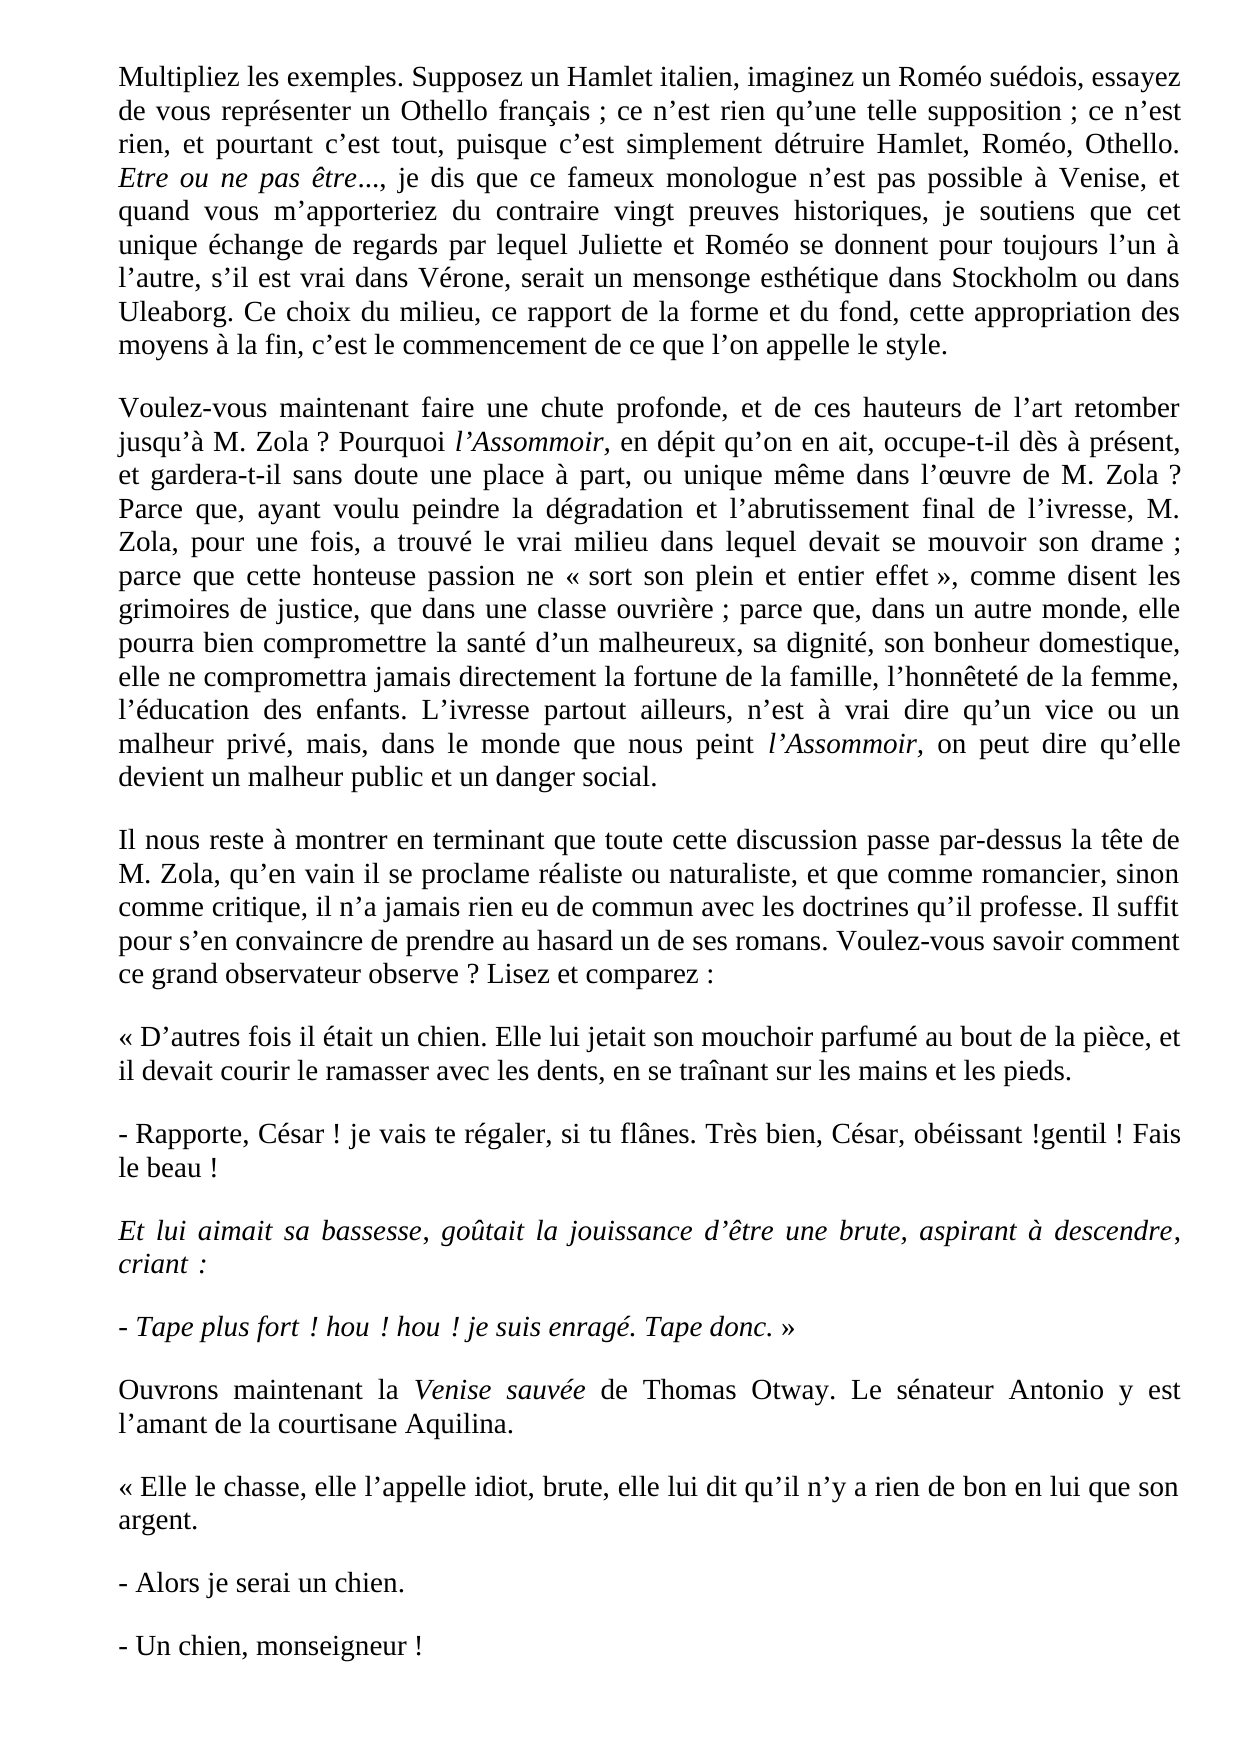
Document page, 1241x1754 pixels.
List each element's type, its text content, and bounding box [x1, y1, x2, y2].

text Il nous reste à montrer en terminant que toute cette discussion passe par-dessus la tête de M. Zola, qu’en vain il se proclame réaliste ou naturaliste, et que comme romancier, sinon comme critique, il n’a jamais rien eu de commun avec les doctrines qu’il professe. Il suffit pour s’en convaincre de prendre au hasard un de ses romans. Voulez-vous savoir comment ce grand observateur observe ? Lisez et comparez : [118, 822, 1181, 990]
text « Elle le chasse, elle l’appelle idiot, brute, elle lui dit qu’il n’y a rien de bon en lui que son argent. [118, 1469, 1181, 1536]
text - Alors je serai un chien. [118, 1565, 1181, 1599]
text - Un chien, monseigneur ! [118, 1628, 1181, 1662]
text - Tape plus fort ! hou ! hou ! je suis enragé. Tape donc. » [118, 1309, 1181, 1343]
text Ouvrons maintenant la Venise sauvée de Thomas Otway. Le sénateur Antonio y est l’amant de la courtisane Aquilina. [118, 1372, 1181, 1439]
text Multipliez les exemples. Supposez un Hamlet italien, imaginez un Roméo suédois, essayez de vous représenter un Othello français ; ce n’est rien qu’une telle supposition ; ce n’est rien, et pourtant c’est tout, puisque c’est simplement détruire Hamlet, Roméo, Othello. Etre ou ne pas être..., je dis que ce fameux monologue n’est pas possible à Venise, et quand vous m’apporteriez du contraire vingt preuves historiques, je soutiens que cet unique échange de regards par lequel Juliette et Roméo se donnent pour toujours l’un à l’autre, s’il est vrai dans Vérone, serait un mensonge esthétique dans Stockholm ou dans Uleaborg. Ce choix du milieu, ce rapport de la forme et du fond, cette appropriation des moyens à la fin, c’est le commencement de ce que l’on appelle le style. [118, 59, 1181, 361]
text Voulez-vous maintenant faire une chute profonde, et de ces hauteurs de l’art retomber jusqu’à M. Zola ? Pourquoi l’Assommoir, en dépit qu’on en ait, occupe-t-il dès à présent, et gardera-t-il sans doute une place à part, ou unique même dans l’œuvre de M. Zola ? Parce que, ayant voulu peindre la dégradation et l’abrutissement final de l’ivresse, M. Zola, pour une fois, a trouvé le vrai milieu dans lequel devait se mouvoir son drame ; parce que cette honteuse passion ne « sort son plein et entier effet », comme disent les grimoires de justice, que dans une classe ouvrière ; parce que, dans un autre monde, elle pourra bien compromettre la santé d’un malheureux, sa dignité, son bonheur domestique, elle ne compromettra jamais directement la fortune de la famille, l’honnêteté de la femme, l’éducation des enfants. L’ivresse partout ailleurs, n’est à vrai dire qu’un vice ou un malheur privé, mais, dans le monde que nous peint l’Assommoir, on peut dire qu’elle devient un malheur public et un danger social. [118, 390, 1181, 793]
text « D’autres fois il était un chien. Elle lui jetait son mouchoir parfumé au bout de la pièce, et il devait courir le ramasser avec les dents, en se traînant sur les mains et les pieds. [118, 1019, 1181, 1087]
text Et lui aimait sa bassesse, goûtait la jouissance d’être une brute, aspirant à descendre, criant : [118, 1213, 1181, 1280]
text - Rapporte, César ! je vais te régaler, si tu flânes. Très bien, César, obéissant !gentil ! Fais le beau ! [118, 1116, 1181, 1183]
